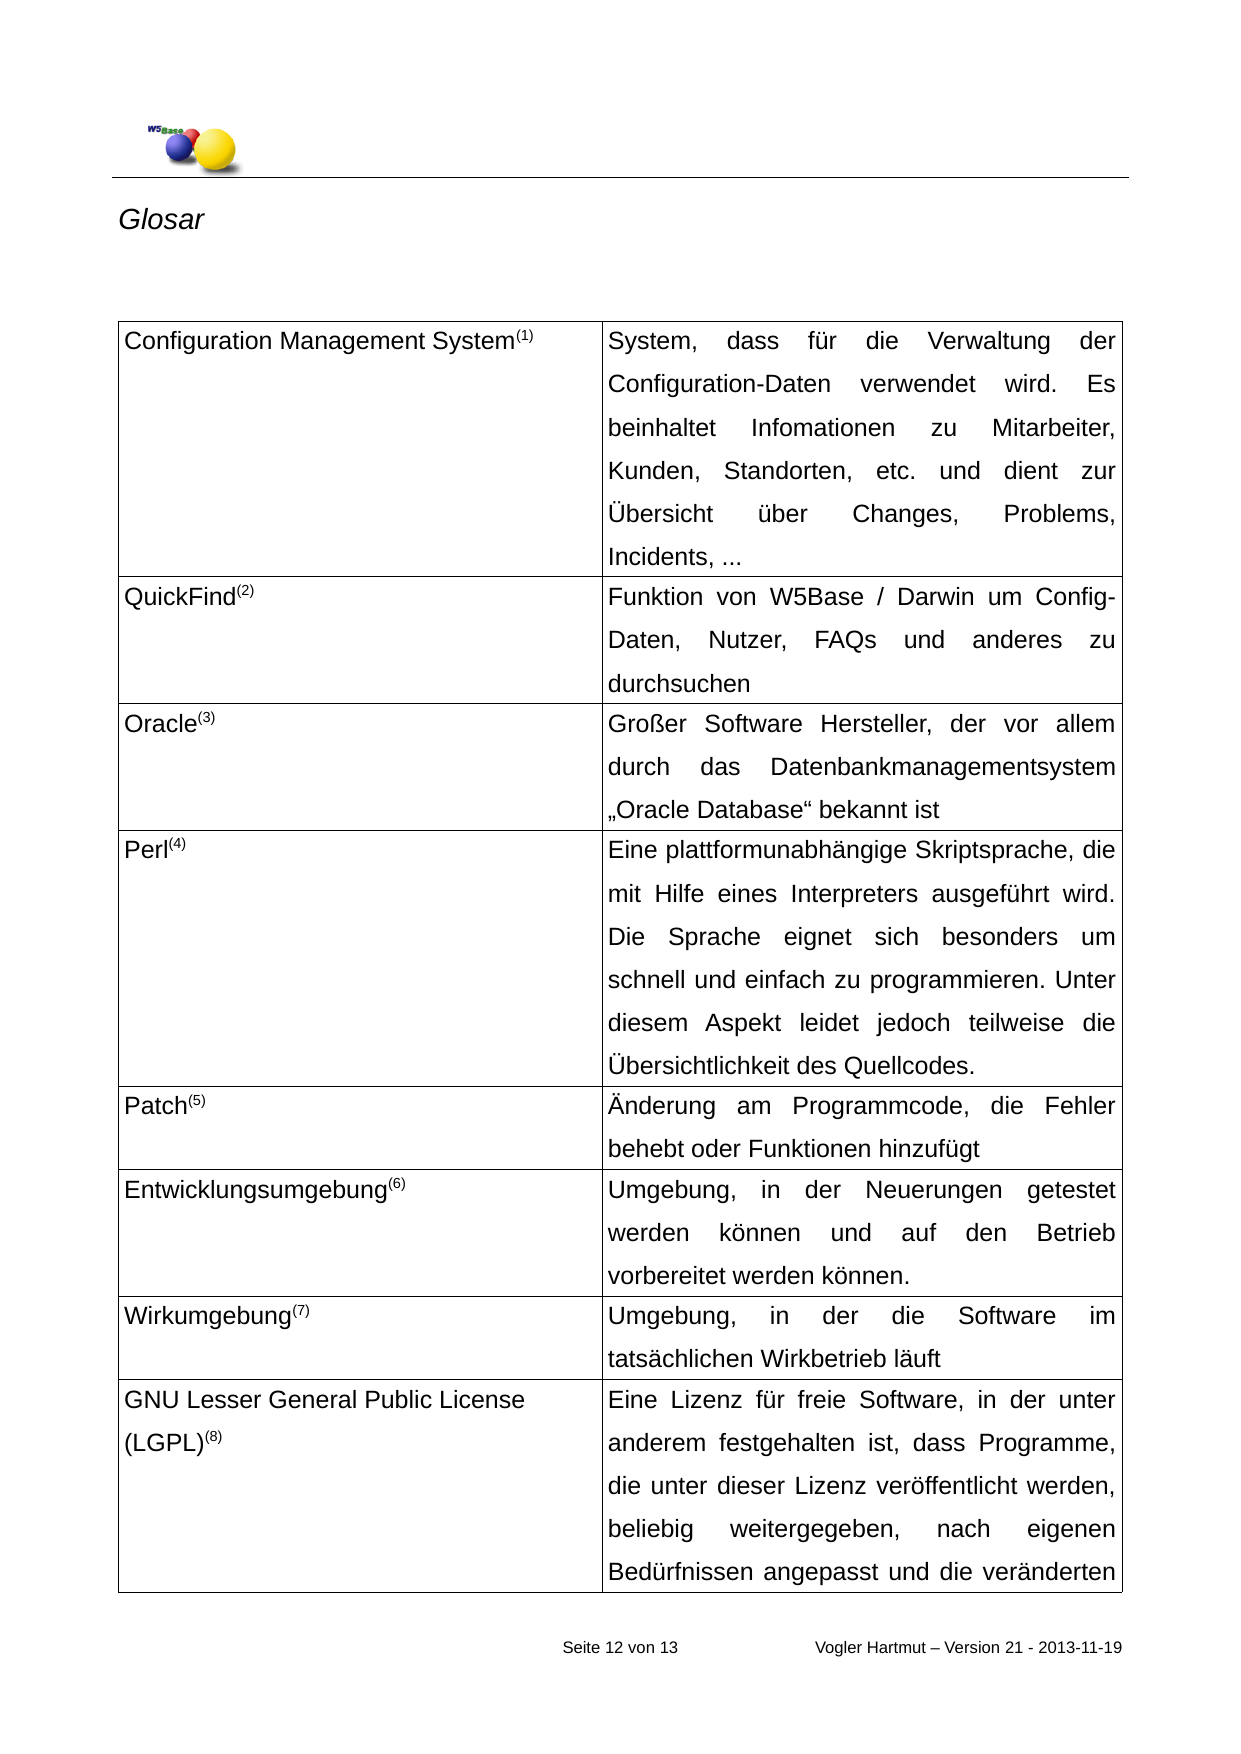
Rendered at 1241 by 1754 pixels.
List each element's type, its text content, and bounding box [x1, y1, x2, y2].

picture [116, 119, 270, 177]
table_cell Großer Software Hersteller, der vor allem durch das Datenbankmanagementsystem „Oracle Database“ bekannt ist [603, 704, 1122, 829]
table_cell Umgebung, in der die Software im tatsächlichen Wirkbetrieb läuft [603, 1297, 1122, 1379]
table_cell Eine Lizenz für freie Software, in der unter anderem festgehalten ist, dass Programme, die unter dieser Lizenz veröffentlicht werden, beliebig weitergegeben, nach eigenen Bedürfnissen angepasst und die veränderten [603, 1380, 1122, 1592]
table_cell Oracle(3) [119, 704, 602, 829]
table_header System, dass für die Verwaltung der Configuration-Daten verwendet wird. Es beinhaltet Infomationen zu Mitarbeiter, Kunden, Standorten, etc. und dient zur Übersicht über Changes, Problems, Incidents, ... [603, 322, 1122, 576]
table_cell QuickFind(2) [119, 577, 602, 703]
table_cell Wirkumgebung(7) [119, 1297, 602, 1379]
table_cell GNU Lesser General Public License (LGPL)(8) [119, 1380, 602, 1592]
table_cell Patch(5) [119, 1087, 602, 1169]
table_cell Änderung am Programmcode, die Fehler behebt oder Funktionen hinzufügt [603, 1087, 1122, 1169]
table_cell Entwicklungsumgebung(6) [119, 1170, 602, 1296]
subtitle Glosar [118, 202, 1122, 236]
table_header Configuration Management System(1) [119, 322, 602, 576]
table_cell Eine plattformunabhängige Skriptsprache, die mit Hilfe eines Interpreters ausgeführt wird. Die Sprache eignet sich besonders um schnell und einfach zu programmieren. Unter diesem Aspekt leidet jedoch teilweise die Übersichtlichkeit des Quellcodes. [603, 831, 1122, 1086]
table_cell Perl(4) [119, 831, 602, 1086]
table_cell Funktion von W5Base / Darwin um Config-Daten, Nutzer, FAQs und anderes zu durchsuchen [603, 577, 1122, 703]
table_cell Umgebung, in der Neuerungen getestet werden können und auf den Betrieb vorbereitet werden können. [603, 1170, 1122, 1296]
